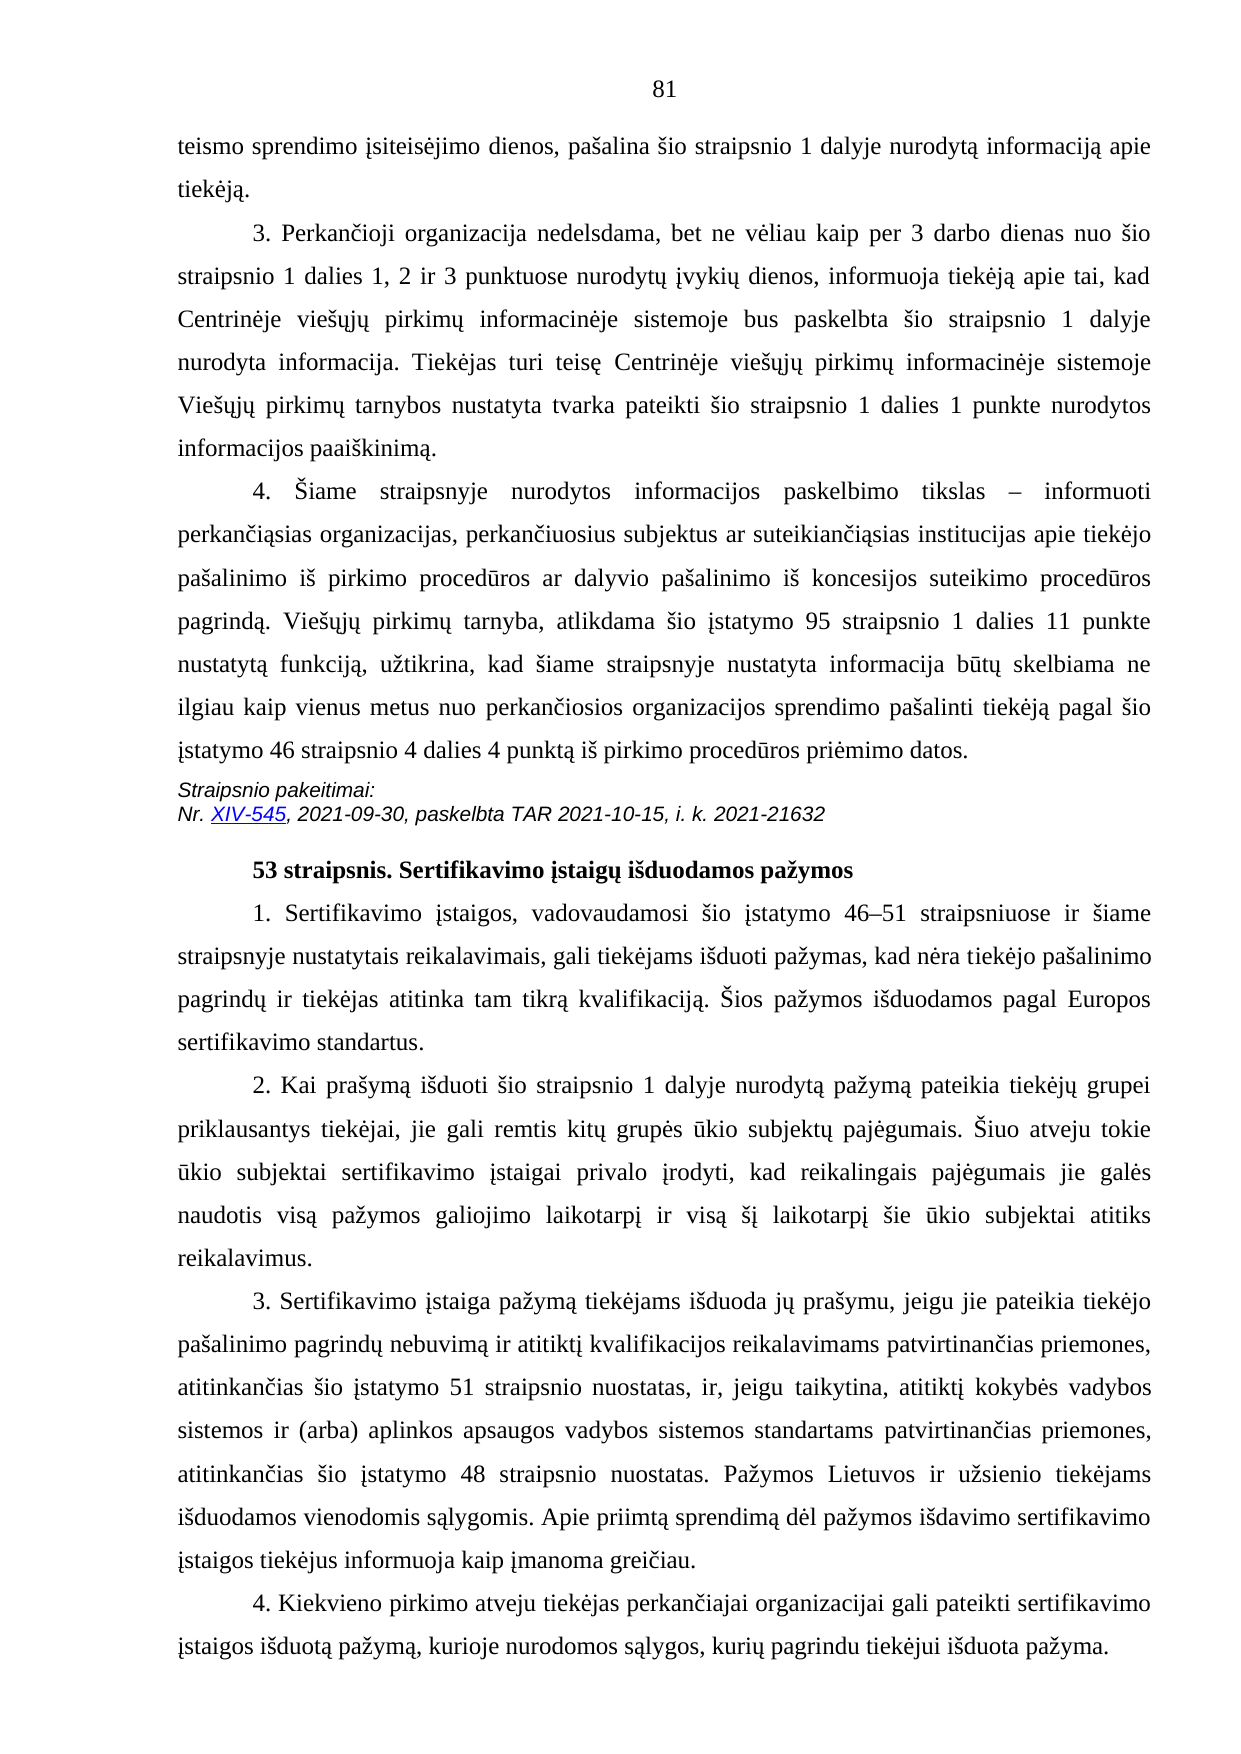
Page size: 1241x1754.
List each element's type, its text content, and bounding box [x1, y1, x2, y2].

text Nr. XIV-545, 2021-09-30, paskelbta TAR 2021-10-15, i. k. 2021-21632 [177, 802, 1152, 826]
text 4. Šiame straipsnyje nurodytos informacijos paskelbimo tikslas – informuoti perkančiąsias organizacijas, perkančiuosius subjektus ar suteikiančiąsias institucijas apie tiekėjo pašalinimo iš pirkimo procedūros ar dalyvio pašalinimo iš koncesijos suteikimo procedūros pagrindą. Viešųjų pirkimų tarnyba, atlikdama šio įstatymo 95 straipsnio 1 dalies 11 punkte nustatytą funkciją, užtikrina, kad šiame straipsnyje nustatyta informacija būtų skelbiama ne ilgiau kaip vienus metus nuo perkančiosios organizacijos sprendimo pašalinti tiekėją pagal šio įstatymo 46 straipsnio 4 dalies 4 punktą iš pirkimo procedūros priėmimo datos. [177, 476, 1152, 764]
text 3. Perkančioji organizacija nedelsdama, bet ne vėliau kaip per 3 darbo dienas nuo šio straipsnio 1 dalies 1, 2 ir 3 punktuose nurodytų įvykių dienos, informuoja tiekėją apie tai, kad Centrinėje viešųjų pirkimų informacinėje sistemoje bus paskelbta šio straipsnio 1 dalyje nurodyta informacija. Tiekėjas turi teisę Centrinėje viešųjų pirkimų informacinėje sistemoje Viešųjų pirkimų tarnybos nustatyta tvarka pateikti šio straipsnio 1 dalies 1 punkte nurodytos informacijos paaiškinimą. [177, 218, 1152, 462]
text teismo sprendimo įsiteisėjimo dienos, pašalina šio straipsnio 1 dalyje nurodytą informaciją apie tiekėją. [177, 131, 1152, 203]
text 53 straipsnis. Sertifikavimo įstaigų išduodamos pažymos [177, 855, 1152, 884]
text 1. Sertifikavimo įstaigos, vadovaudamosi šio įstatymo 46–51 straipsniuose ir šiame straipsnyje nustatytais reikalavimais, gali tiekėjams išduoti pažymas, kad nėra tiekėjo pašalinimo pagrindų ir tiekėjas atitinka tam tikrą kvalifikaciją. Šios pažymos išduodamos pagal Europos sertifikavimo standartus. [177, 898, 1152, 1056]
text 2. Kai prašymą išduoti šio straipsnio 1 dalyje nurodytą pažymą pateikia tiekėjų grupei priklausantys tiekėjai, jie gali remtis kitų grupės ūkio subjektų pajėgumais. Šiuo atveju tokie ūkio subjektai sertifikavimo įstaigai privalo įrodyti, kad reikalingais pajėgumais jie galės naudotis visą pažymos galiojimo laikotarpį ir visą šį laikotarpį šie ūkio subjektai atitiks reikalavimus. [177, 1071, 1152, 1272]
text 3. Sertifikavimo įstaiga pažymą tiekėjams išduoda jų prašymu, jeigu jie pateikia tiekėjo pašalinimo pagrindų nebuvimą ir atitiktį kvalifikacijos reikalavimams patvirtinančias priemones, atitinkančias šio įstatymo 51 straipsnio nuostatas, ir, jeigu taikytina, atitiktį kokybės vadybos sistemos ir (arba) aplinkos apsaugos vadybos sistemos standartams patvirtinančias priemones, atitinkančias šio įstatymo 48 straipsnio nuostatas. Pažymos Lietuvos ir užsienio tiekėjams išduodamos vienodomis sąlygomis. Apie priimtą sprendimą dėl pažymos išdavimo sertifikavimo įstaigos tiekėjus informuoja kaip įmanoma greičiau. [177, 1286, 1152, 1574]
text Straipsnio pakeitimai: [177, 778, 1152, 802]
text 4. Kiekvieno pirkimo atveju tiekėjas perkančiajai organizacijai gali pateikti sertifikavimo įstaigos išduotą pažymą, kurioje nurodomos sąlygos, kurių pagrindu tiekėjui išduota pažyma. [177, 1588, 1152, 1660]
